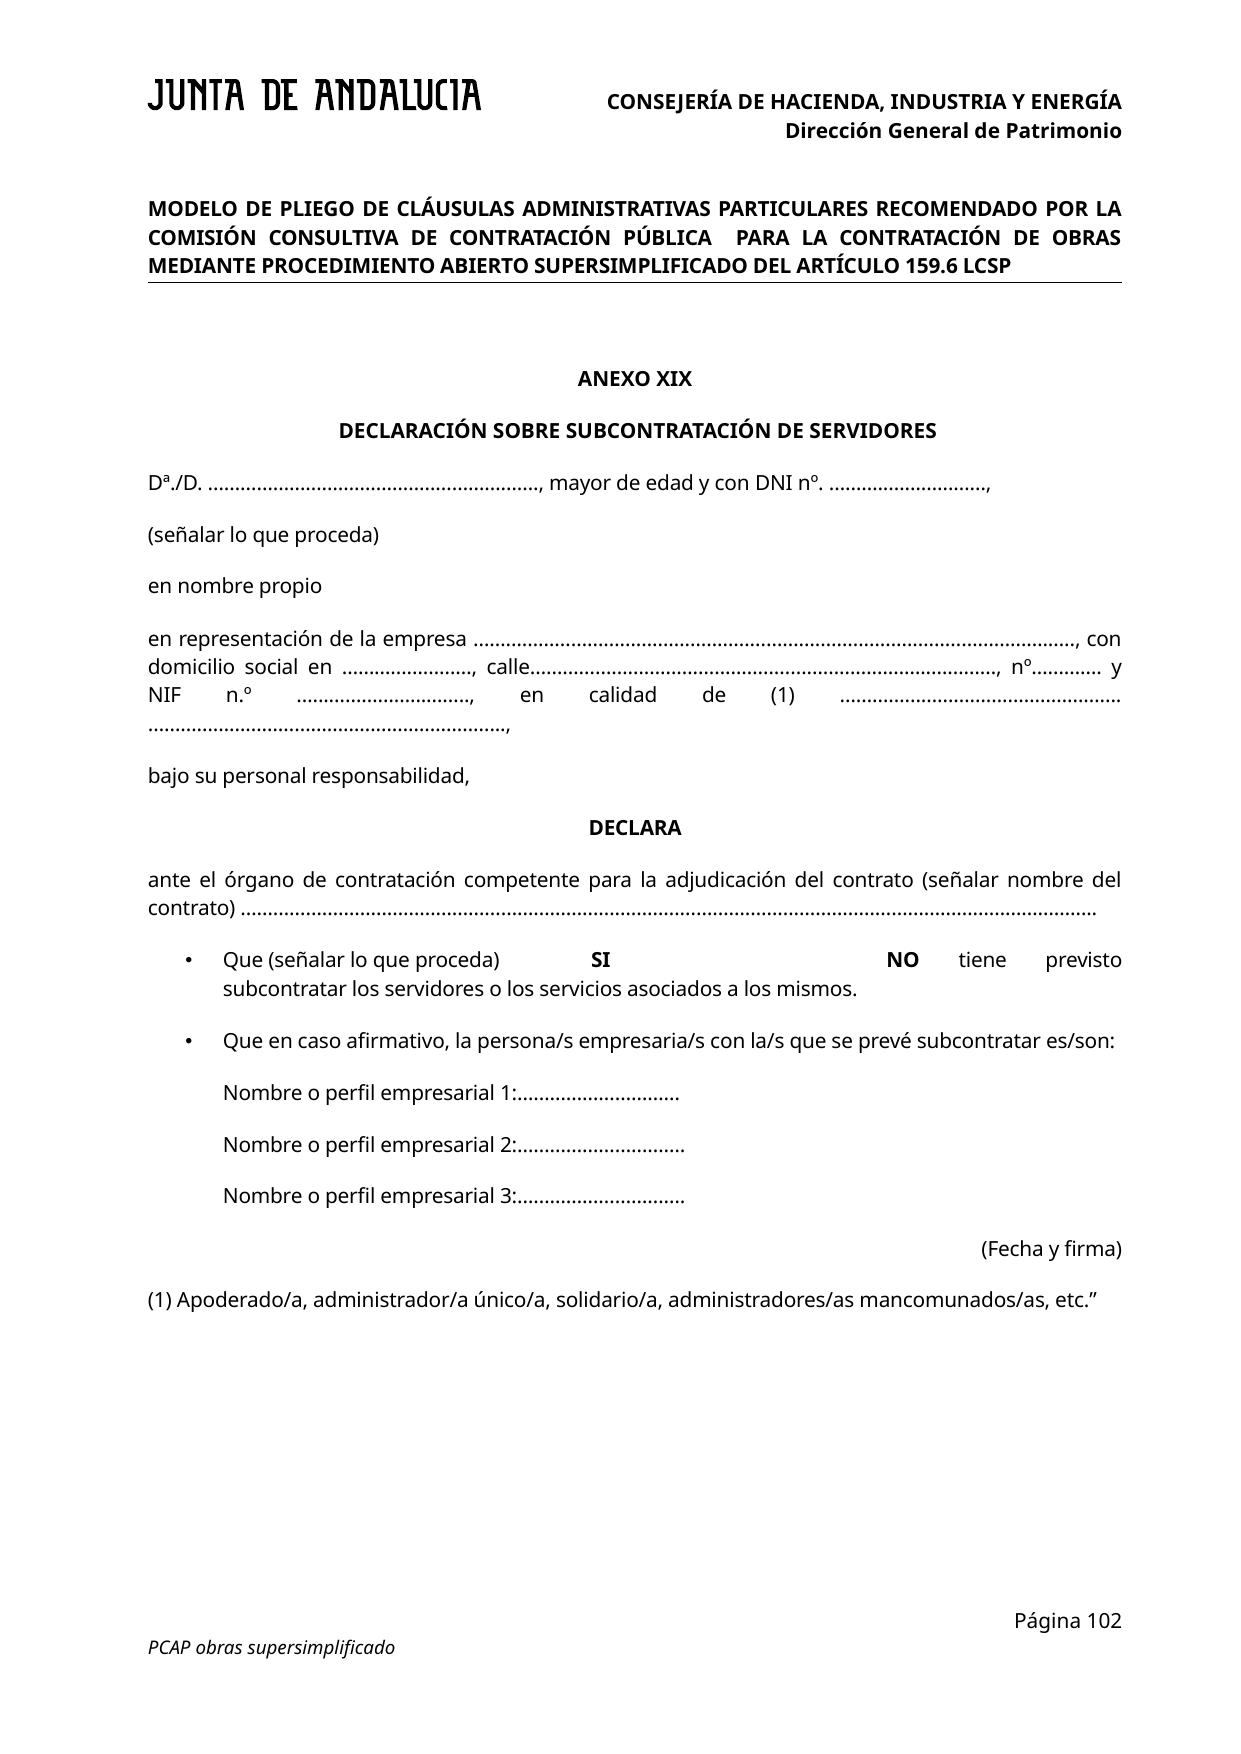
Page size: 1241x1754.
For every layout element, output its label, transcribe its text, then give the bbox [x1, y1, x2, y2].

text (1) Apoderado/a, administrador/a único/a, solidario/a, administradores/as mancomunados/as, etc.” [148, 1286, 1122, 1314]
text (Fecha y firma) [148, 1234, 1122, 1262]
list Nombre o perfil empresarial 1:………………………… [185, 1078, 1122, 1106]
text en representación de la empresa …………………………………………………………………………………………….….., con domicilio social en ……………………, calle………………………………………………………………..…………, nº…………. y NIF n.º …...……………...…….., en calidad de (1) …………...……………………………....………………………………………………………..., [148, 624, 1122, 737]
text en nombre propio [148, 572, 1122, 600]
text ANEXO XIX [148, 364, 1122, 392]
text DECLARA [148, 813, 1122, 841]
text Dª./D. ……………………………………………………., mayor de edad y con DNI nº. ………..………………, [148, 468, 1122, 496]
text MODELO DE PLIEGO DE CLÁUSULAS ADMINISTRATIVAS PARTICULARES RECOMENDADO POR LA COMISIÓN CONSULTIVA DE CONTRATACIÓN PÚBLICA PARA LA CONTRATACIÓN DE OBRAS MEDIANTE PROCEDIMIENTO ABIERTO SUPERSIMPLIFICADO DEL ARTÍCULO 159.6 LCSP [148, 194, 1122, 282]
text DECLARACIÓN SOBRE SUBCONTRATACIÓN DE SERVIDORES [148, 416, 1122, 444]
list Que (señalar lo que proceda) SI NO tiene previsto subcontratar los servidores o los servicios asociados a los mismos. [185, 945, 1122, 1002]
text (señalar lo que proceda) [148, 520, 1122, 548]
list Nombre o perfil empresarial 2:…………………………. [185, 1130, 1122, 1158]
text ante el órgano de contratación competente para la adjudicación del contrato (señalar nombre del contrato) ………………………………………………………………………………………………………………………………………….. [148, 865, 1122, 922]
list Nombre o perfil empresarial 3:…………………………. [185, 1182, 1122, 1210]
text bajo su personal responsabilidad, [148, 761, 1122, 789]
list Que en caso afirmativo, la persona/s empresaria/s con la/s que se prevé subcontratar es/son: [185, 1026, 1122, 1054]
